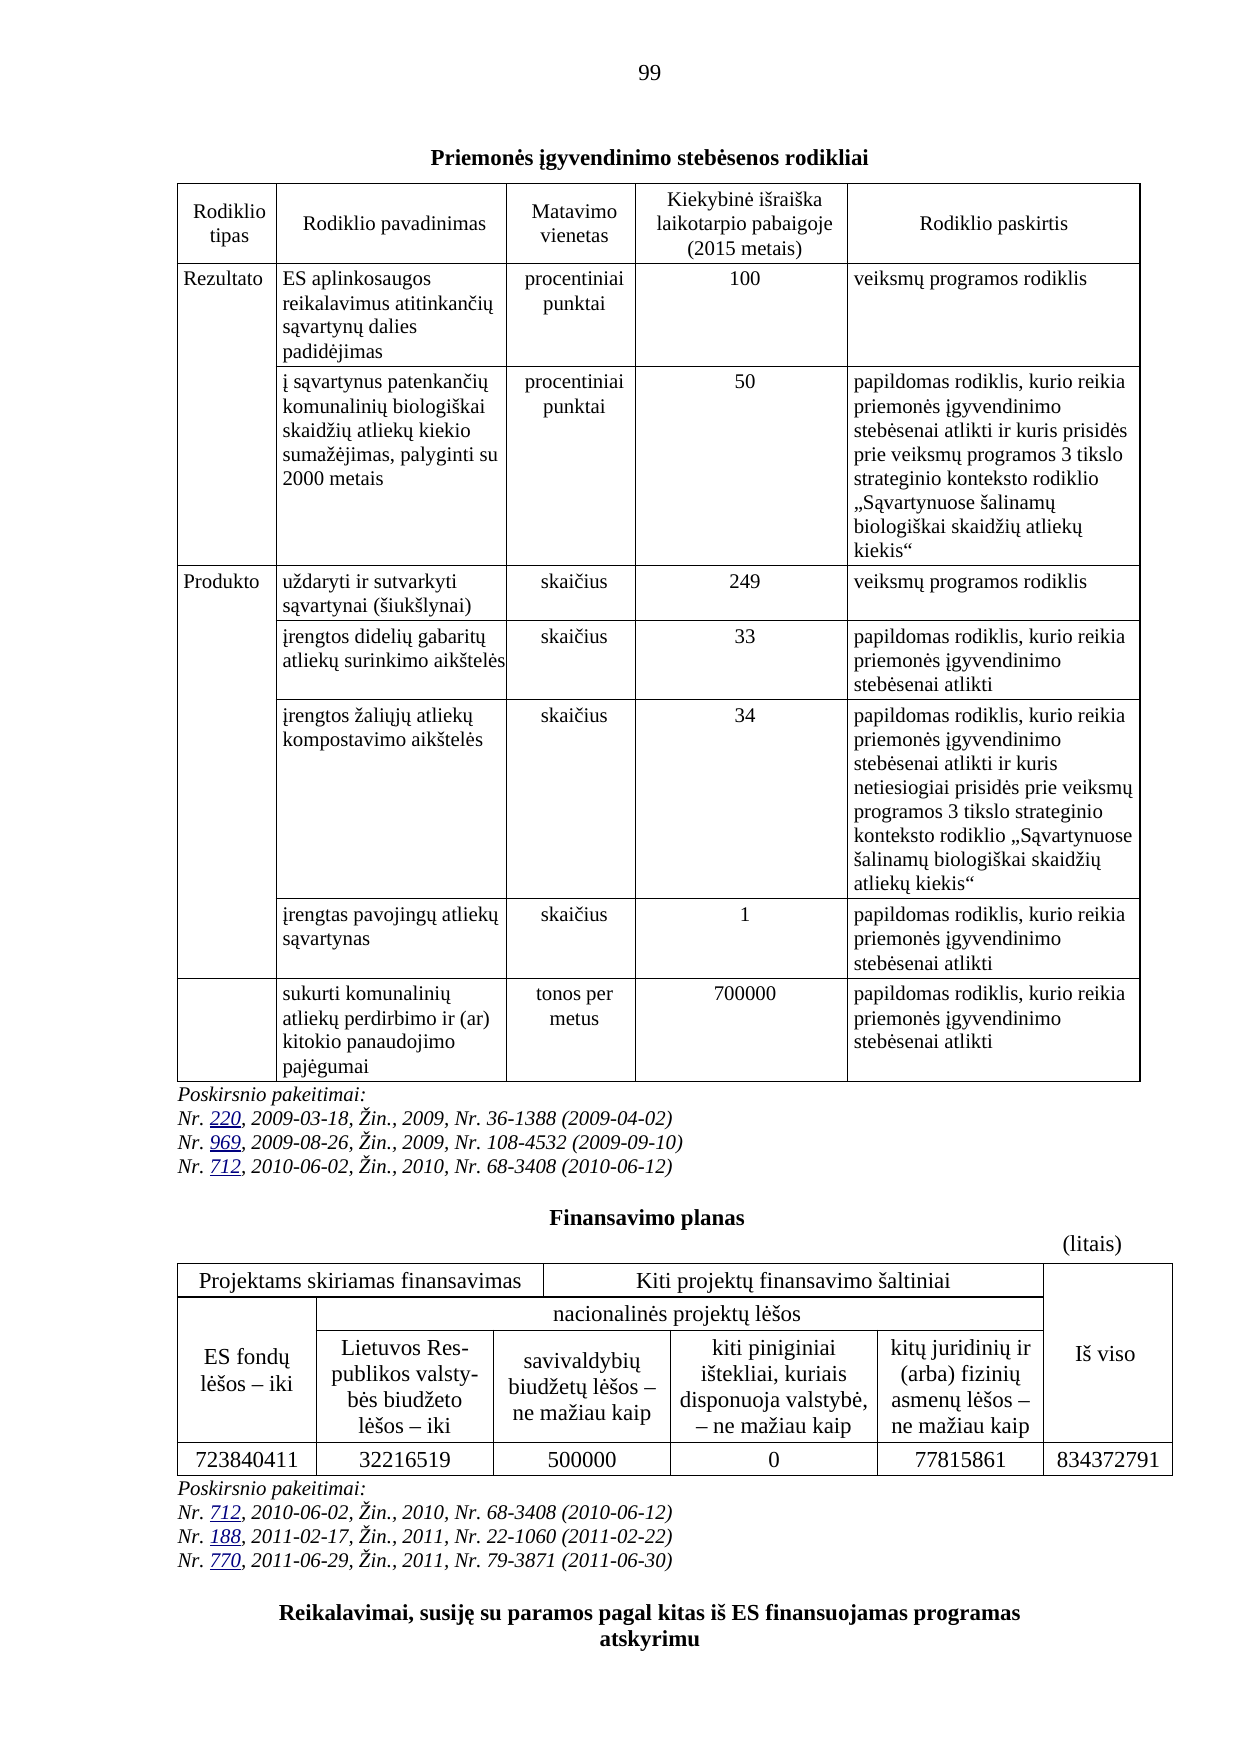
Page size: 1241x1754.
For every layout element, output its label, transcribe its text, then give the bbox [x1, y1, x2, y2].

table_cell įrengtos žaliųjų atliekų kompostavimo aikštelės [277, 700, 506, 898]
table_cell skaičius [507, 621, 635, 699]
table_cell papildomas rodiklis, kurio reikia priemonės įgyvendinimo stebėsenai atlikti ir kuris netiesiogiai prisidės prie veiksmų programos 3 tikslo strateginio konteksto rodiklio „Sąvartynuose šalinamų biologiškai skaidžių atliekų kiekis“ [848, 700, 1139, 898]
table_cell įrengtas pavojingų atliekų sąvartynas [277, 899, 506, 977]
table_header Kiekybinė išraiška laikotarpio pabaigoje (2015 metais) [636, 184, 847, 262]
table_cell procentiniai punktai [507, 367, 635, 565]
table_cell 500000 [494, 1443, 670, 1475]
text (litais) [177, 1231, 1122, 1257]
table_cell ES fondų lėšos – iki [178, 1298, 316, 1442]
table_cell kiti piniginiai ištekliai, kuriais disponuoja valstybė, – ne mažiau kaip [671, 1331, 877, 1442]
table_cell 100 [636, 264, 847, 366]
table_header Rodiklio paskirtis [848, 184, 1139, 262]
table_cell papildomas rodiklis, kurio reikia priemonės įgyvendinimo stebėsenai atlikti [848, 899, 1139, 977]
table_cell tonos per metus [507, 979, 635, 1081]
table_cell 700000 [636, 979, 847, 1081]
table_cell 723840411 [178, 1443, 316, 1475]
table_cell Produkto [178, 566, 276, 977]
table_cell papildomas rodiklis, kurio reikia priemonės įgyvendinimo stebėsenai atlikti [848, 621, 1139, 699]
table_cell skaičius [507, 566, 635, 620]
text Nr. 188, 2011-02-17, Žin., 2011, Nr. 22-1060 (2011-02-22) [177, 1524, 1122, 1548]
table_cell nacionalinės projektų lėšos [317, 1298, 1043, 1329]
table_cell veiksmų programos rodiklis [848, 264, 1139, 366]
text Nr. 220, 2009-03-18, Žin., 2009, Nr. 36-1388 (2009-04-02) [177, 1106, 1122, 1130]
table_cell veiksmų programos rodiklis [848, 566, 1139, 620]
text Poskirsnio pakeitimai: [177, 1082, 1122, 1106]
table_cell kitų juridinių ir (arba) fizinių asmenų lėšos – ne mažiau kaip [878, 1331, 1043, 1442]
table_cell įrengtos didelių gabaritų atliekų surinkimo aikštelės [277, 621, 506, 699]
table_cell 0 [671, 1443, 877, 1475]
table_cell 50 [636, 367, 847, 565]
table_header Rodiklio tipas [178, 184, 276, 262]
table_cell Rezultato [178, 264, 276, 565]
table_cell skaičius [507, 700, 635, 898]
table_cell 77815861 [878, 1443, 1043, 1475]
table_cell 1 [636, 899, 847, 977]
text Reikalavimai, susiję su paramos pagal kitas iš ES finansuojamas programas atskyrimu [177, 1599, 1122, 1651]
text Nr. 969, 2009-08-26, Žin., 2009, Nr. 108-4532 (2009-09-10) [177, 1130, 1122, 1154]
table_cell uždaryti ir sutvarkyti sąvartynai (šiukšlynai) [277, 566, 506, 620]
table_cell 249 [636, 566, 847, 620]
text Nr. 712, 2010-06-02, Žin., 2010, Nr. 68-3408 (2010-06-12) [177, 1154, 1122, 1178]
table_cell papildomas rodiklis, kurio reikia priemonės įgyvendinimo stebėsenai atlikti ir kuris prisidės prie veiksmų programos 3 tikslo strateginio konteksto rodiklio „Sąvartynuose šalinamų biologiškai skaidžių atliekų kiekis“ [848, 367, 1139, 565]
table_cell į sąvartynus patenkan­čių komunalinių biologiškai skaidžių atliekų kiekio sumažėjimas, palyginti su 2000 metais [277, 367, 506, 565]
table_cell savivaldybių biudžetų lėšos – ne mažiau kaip [494, 1331, 670, 1442]
table_cell 834372791 [1044, 1443, 1172, 1475]
table_header Iš viso [1044, 1264, 1172, 1442]
table_header Rodiklio pavadinimas [277, 184, 506, 262]
table_cell Lietuvos Res­publikos valsty­bės biudžeto lėšos – iki [317, 1331, 493, 1442]
table_cell 32216519 [317, 1443, 493, 1475]
table_cell [178, 979, 276, 1081]
table_cell skaičius [507, 899, 635, 977]
table_cell ES aplinkosaugos reikalavimus atitinkančių sąvartynų dalies padidėjimas [277, 264, 506, 366]
text Nr. 770, 2011-06-29, Žin., 2011, Nr. 79-3871 (2011-06-30) [177, 1548, 1122, 1572]
text Finansavimo planas [177, 1204, 1122, 1231]
table_cell 34 [636, 700, 847, 898]
text Nr. 712, 2010-06-02, Žin., 2010, Nr. 68-3408 (2010-06-12) [177, 1500, 1122, 1524]
table_cell papildomas rodiklis, kurio reikia priemonės įgyvendinimo stebėsenai atlikti [848, 979, 1139, 1081]
table_header Matavimo vienetas [507, 184, 635, 262]
table_header Kiti projektų finansavimo šaltiniai [544, 1264, 1043, 1296]
text Poskirsnio pakeitimai: [177, 1476, 1122, 1500]
table_cell sukurti komunalinių atliekų perdirbimo ir (ar) kitokio panaudojimo pajėgumai [277, 979, 506, 1081]
table_cell 33 [636, 621, 847, 699]
text Priemonės įgyvendinimo stebėsenos rodikliai [177, 144, 1122, 171]
table_cell procentiniai punktai [507, 264, 635, 366]
table_header Projektams skiriamas finansavimas [178, 1264, 543, 1296]
